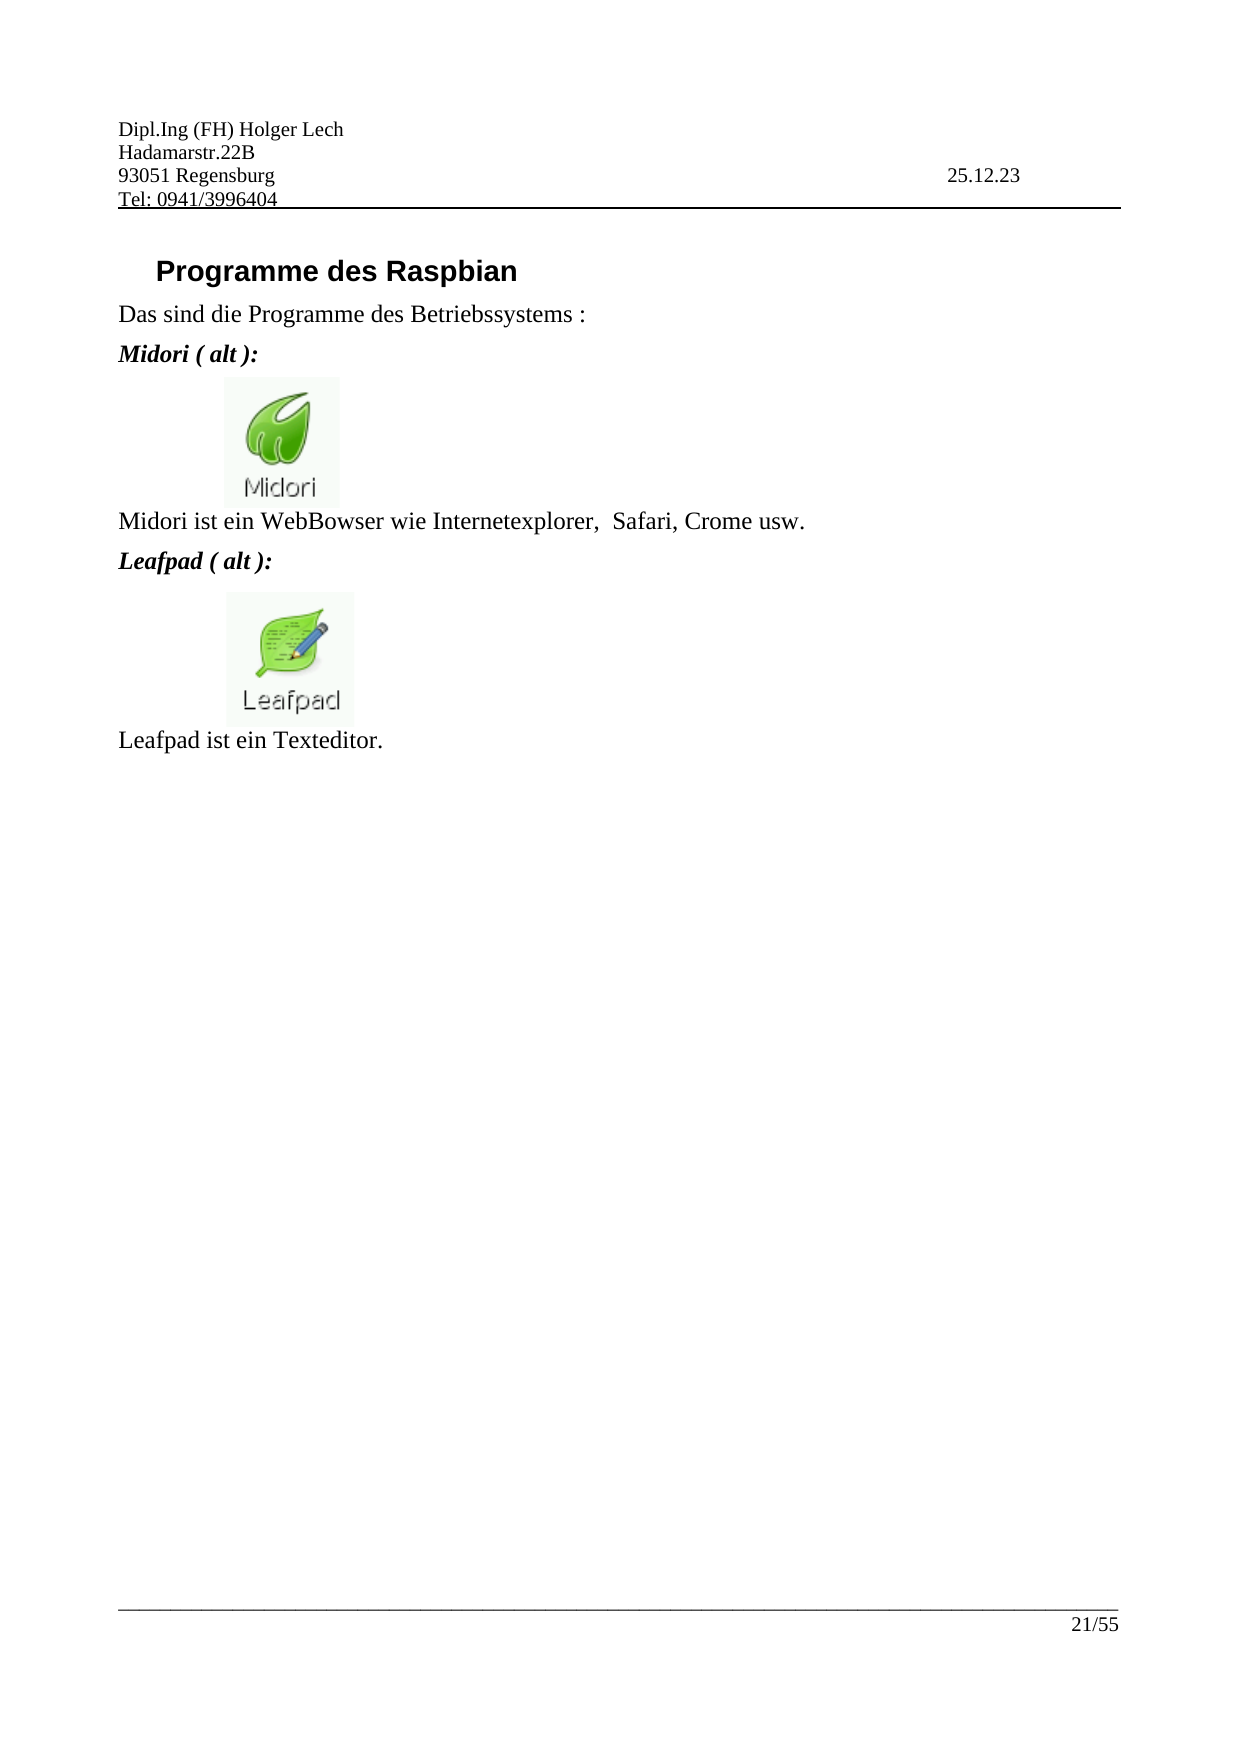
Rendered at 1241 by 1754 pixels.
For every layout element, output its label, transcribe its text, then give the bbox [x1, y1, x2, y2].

text Leafpad ist ein Texteditor. [118, 727, 1122, 754]
picture [226, 592, 355, 727]
text Das sind die Programme des Betriebssystems : [118, 300, 1122, 328]
text Midori ist ein WebBowser wie Internetexplorer, Safari, Crome usw. [118, 508, 1122, 535]
text Midori ( alt ): [118, 340, 1122, 368]
subtitle Programme des Raspbian [118, 255, 1122, 287]
text Leafpad ( alt ): [118, 547, 1122, 575]
picture [224, 377, 340, 508]
